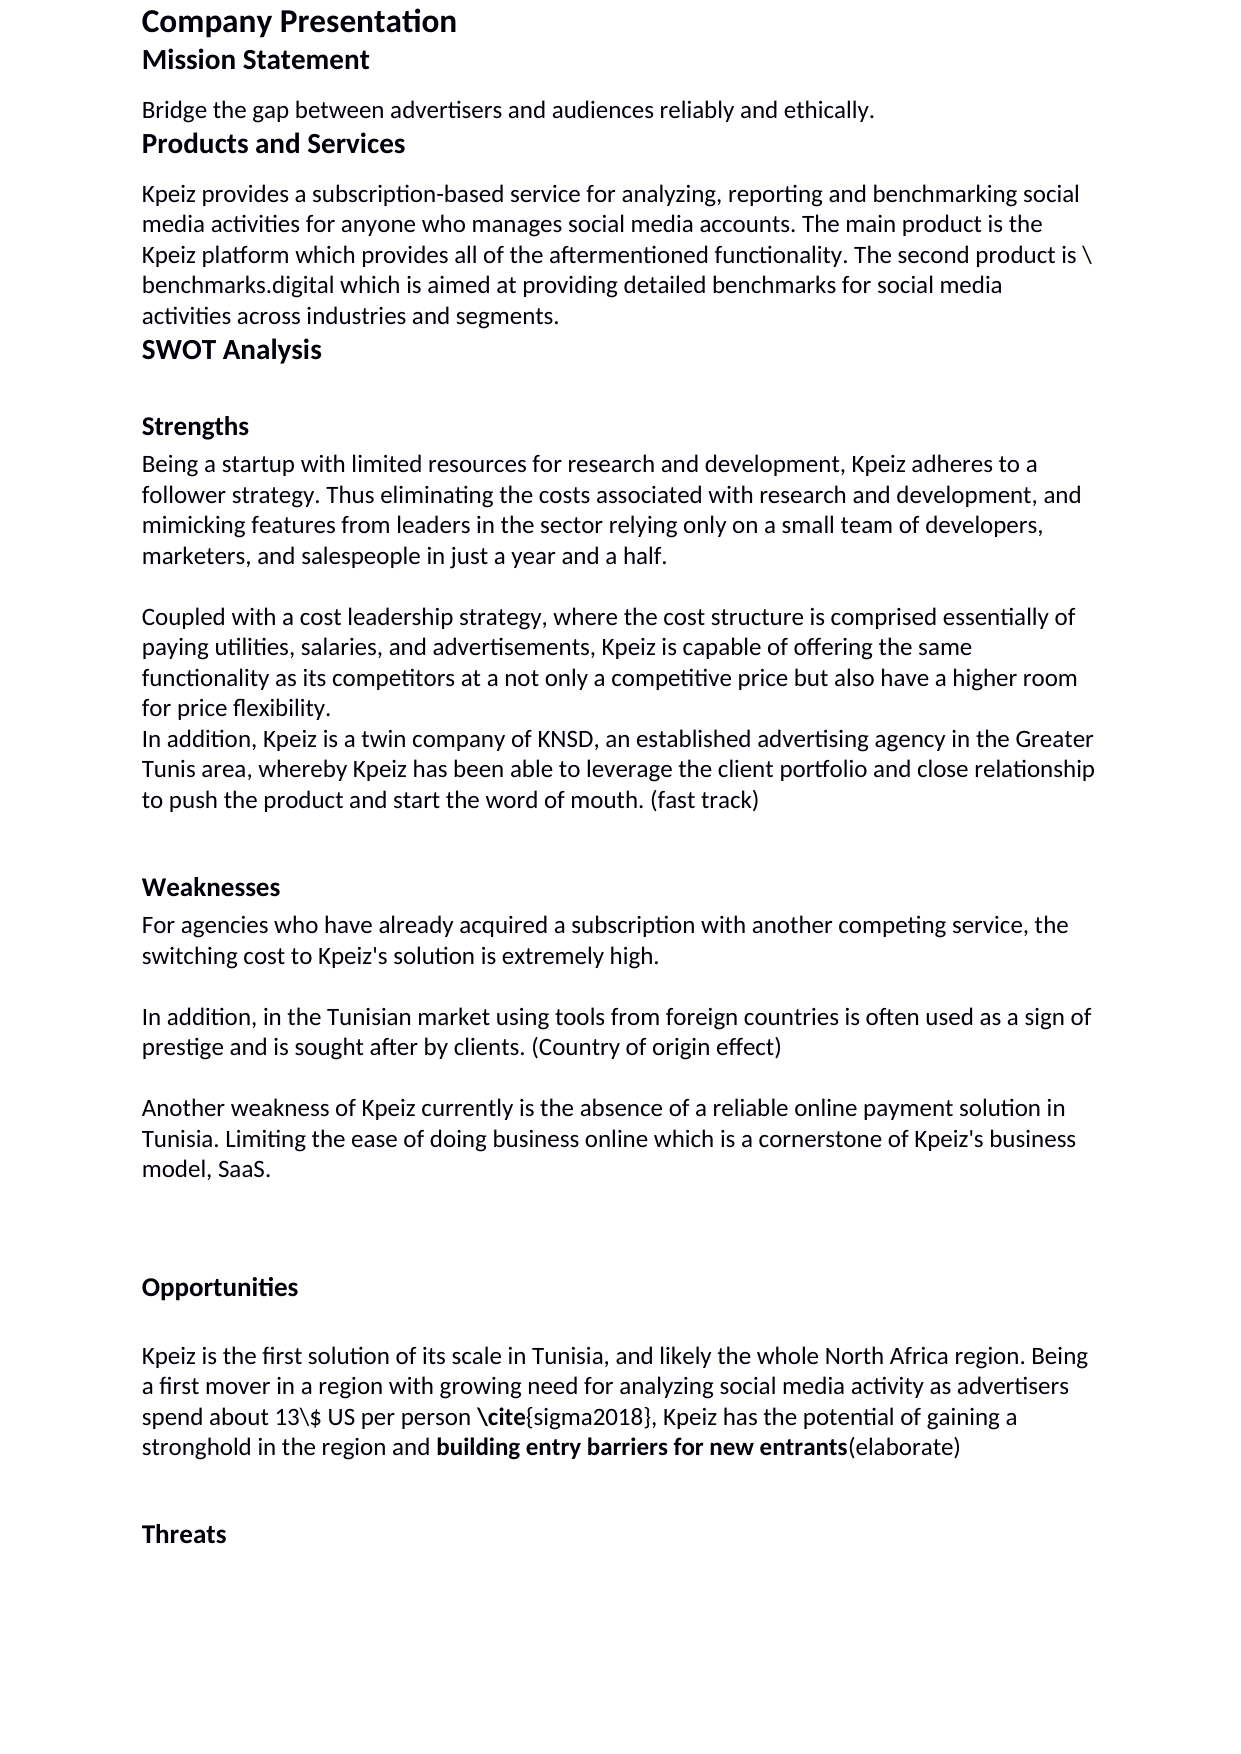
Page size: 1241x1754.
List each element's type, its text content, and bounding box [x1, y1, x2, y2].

subtitle SWOT Analysis [142, 331, 1098, 366]
text Being a startup with limited resources for research and development, Kpeiz adheres to a follower strategy. Thus eliminating the costs associated with research and development, and mimicking features from leaders in the sector relying only on a small team of developers, marketers, and salespeople in just a year and a half. [142, 448, 1098, 571]
text Coupled with a cost leadership strategy, where the cost structure is comprised essentially of paying utilities, salaries, and advertisements, Kpeiz is capable of offering the same functionality as its competitors at a not only a competitive price but also have a higher room for price flexibility. [142, 601, 1098, 723]
subtitle Products and Services [142, 125, 1098, 160]
subtitle Strengths [142, 409, 1098, 442]
text Another weakness of Kpeiz currently is the absence of a reliable online payment solution in Tunisia. Limiting the ease of doing business online which is a cornerstone of Kpeiz's business model, SaaS. [142, 1093, 1098, 1184]
text Kpeiz is the first solution of its scale in Tunisia, and likely the whole North Africa region. Being a first mover in a region with growing need for analyzing social media activity as advertisers spend about 13\$ US per person \cite{sigma2018}, Kpeiz has the potential of gaining a stronghold in the region and building entry barriers for new entrants(elaborate) [142, 1340, 1098, 1462]
subtitle Company Presentation [142, 0, 1098, 41]
text Bridge the gap between advertisers and audiences reliably and ethically. [142, 94, 1098, 125]
text In addition, Kpeiz is a twin company of KNSD, an established advertising agency in the Greater Tunis area, whereby Kpeiz has been able to leverage the client portfolio and close relationship to push the product and start the word of mouth. (fast track) [142, 723, 1098, 815]
text For agencies who have already acquired a subscription with another competing service, the switching cost to Kpeiz's solution is extremely high. [142, 909, 1098, 971]
subtitle Threats [142, 1518, 1098, 1551]
subtitle Weaknesses [142, 870, 1098, 903]
subtitle Mission Statement [142, 41, 1098, 76]
text Kpeiz provides a subscription-based service for analyzing, reporting and benchmarking social media activities for anyone who manages social media accounts. The main product is the Kpeiz platform which provides all of the aftermentioned functionality. The second product is \benchmarks.digital which is aimed at providing detailed benchmarks for social media activities across industries and segments. [142, 178, 1098, 331]
subtitle Opportunities [142, 1270, 1098, 1303]
text In addition, in the Tunisian market using tools from foreign countries is often used as a sign of prestige and is sought after by clients. (Country of origin effect) [142, 1001, 1098, 1062]
